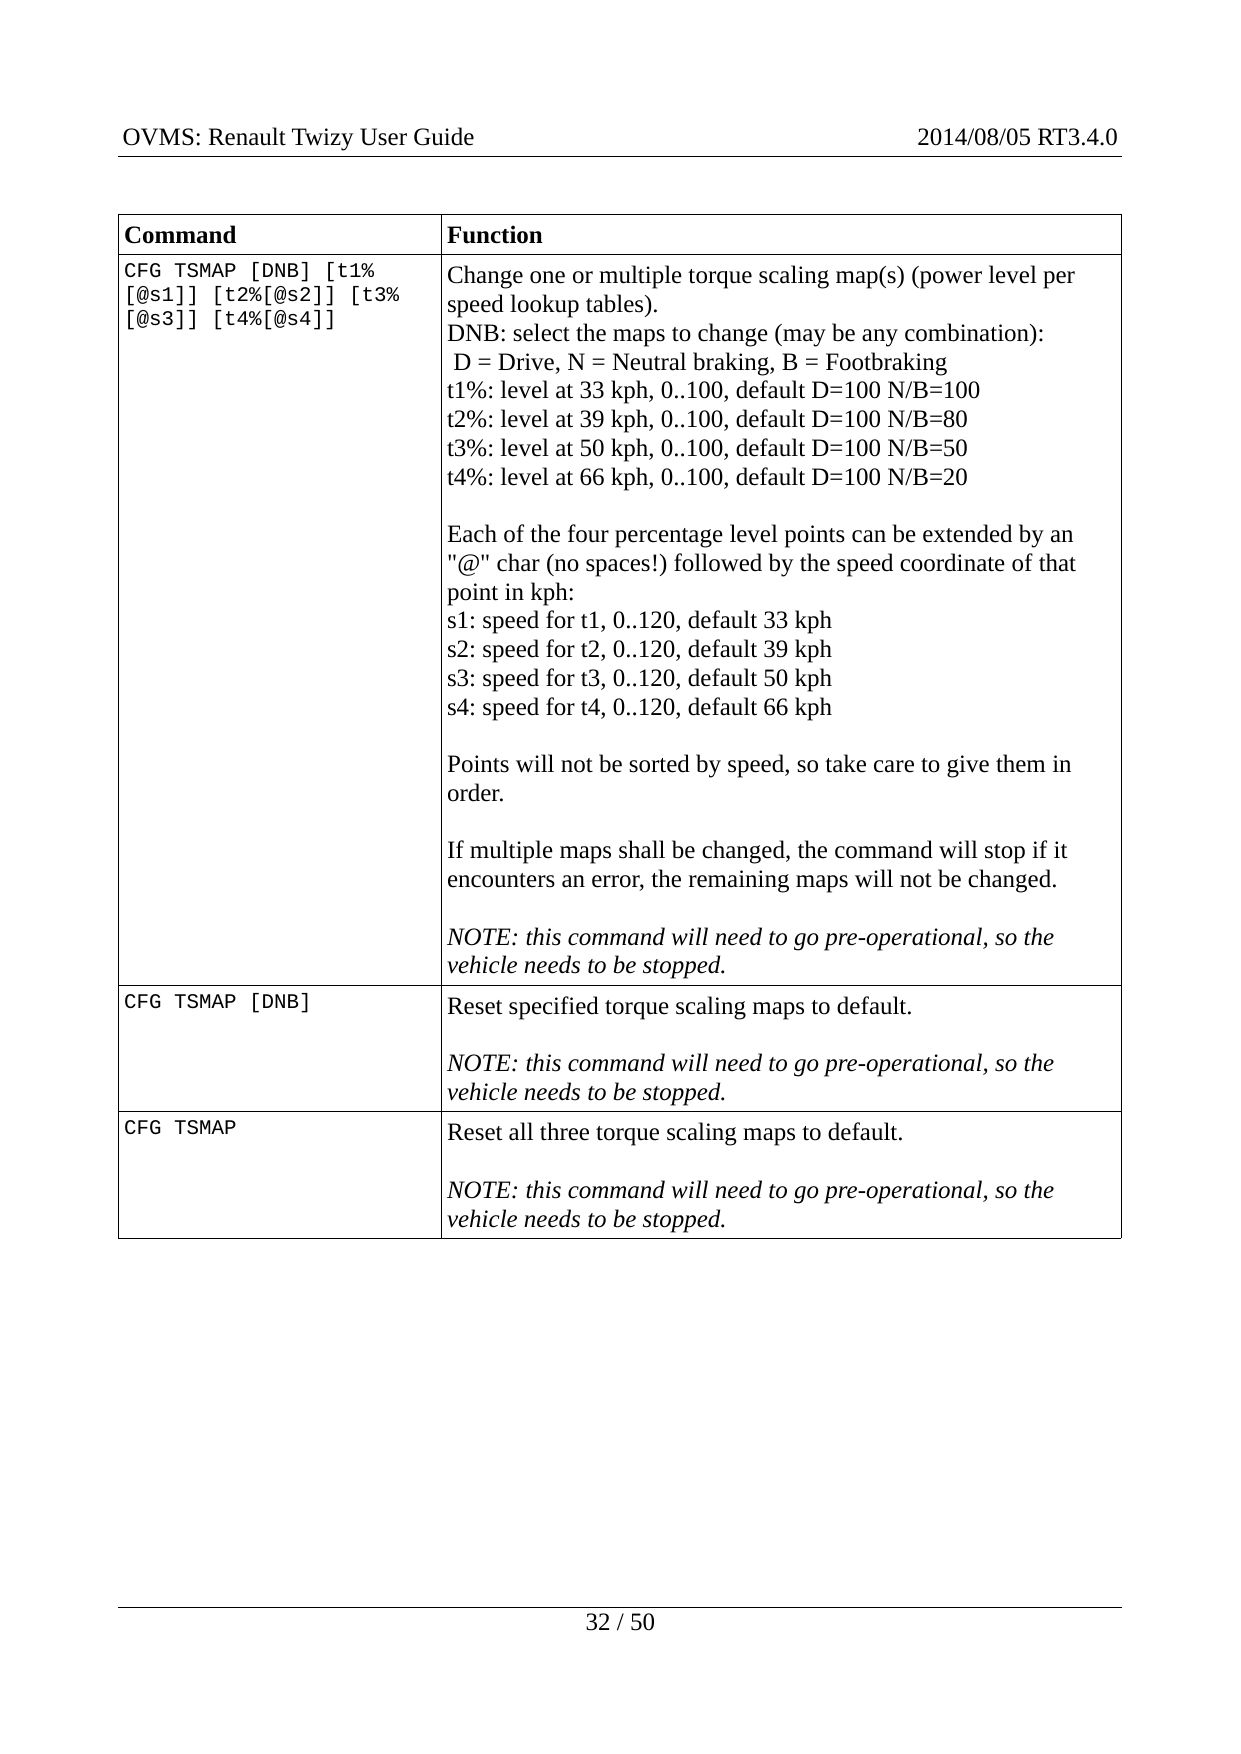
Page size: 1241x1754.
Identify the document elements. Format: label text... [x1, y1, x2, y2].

table_header Command [119, 215, 441, 254]
table_cell CFG TSMAP [DNB] [t1%[@s1]] [t2%[@s2]] [t3%[@s3]] [t4%[@s4]] [119, 255, 441, 985]
table_header Function [442, 215, 1121, 254]
table_cell Reset all three torque scaling maps to default. NOTE: this command will need to go pre-operational, so the vehicle needs to be stopped. [442, 1112, 1121, 1238]
table_cell Change one or multiple torque scaling map(s) (power level per speed lookup tables). DNB: select the maps to change (may be any combination): D = Drive, N = Neutral braking, B = Footbraking t1%: level at 33 kph, 0..100, default D=100 N/B=100 t2%: level at 39 kph, 0..100, default D=100 N/B=80 t3%: level at 50 kph, 0..100, default D=100 N/B=50 t4%: level at 66 kph, 0..100, default D=100 N/B=20 Each of the four percentage level points can be extended by an "@" char (no spaces!) followed by the speed coordinate of that point in kph: s1: speed for t1, 0..120, default 33 kph s2: speed for t2, 0..120, default 39 kph s3: speed for t3, 0..120, default 50 kph s4: speed for t4, 0..120, default 66 kph Points will not be sorted by speed, so take care to give them in order. If multiple maps shall be changed, the command will stop if it encounters an error, the remaining maps will not be changed. NOTE: this command will need to go pre-operational, so the vehicle needs to be stopped. [442, 255, 1121, 985]
table_cell CFG TSMAP [119, 1112, 441, 1238]
table_cell CFG TSMAP [DNB] [119, 986, 441, 1111]
table_cell Reset specified torque scaling maps to default. NOTE: this command will need to go pre-operational, so the vehicle needs to be stopped. [442, 986, 1121, 1111]
